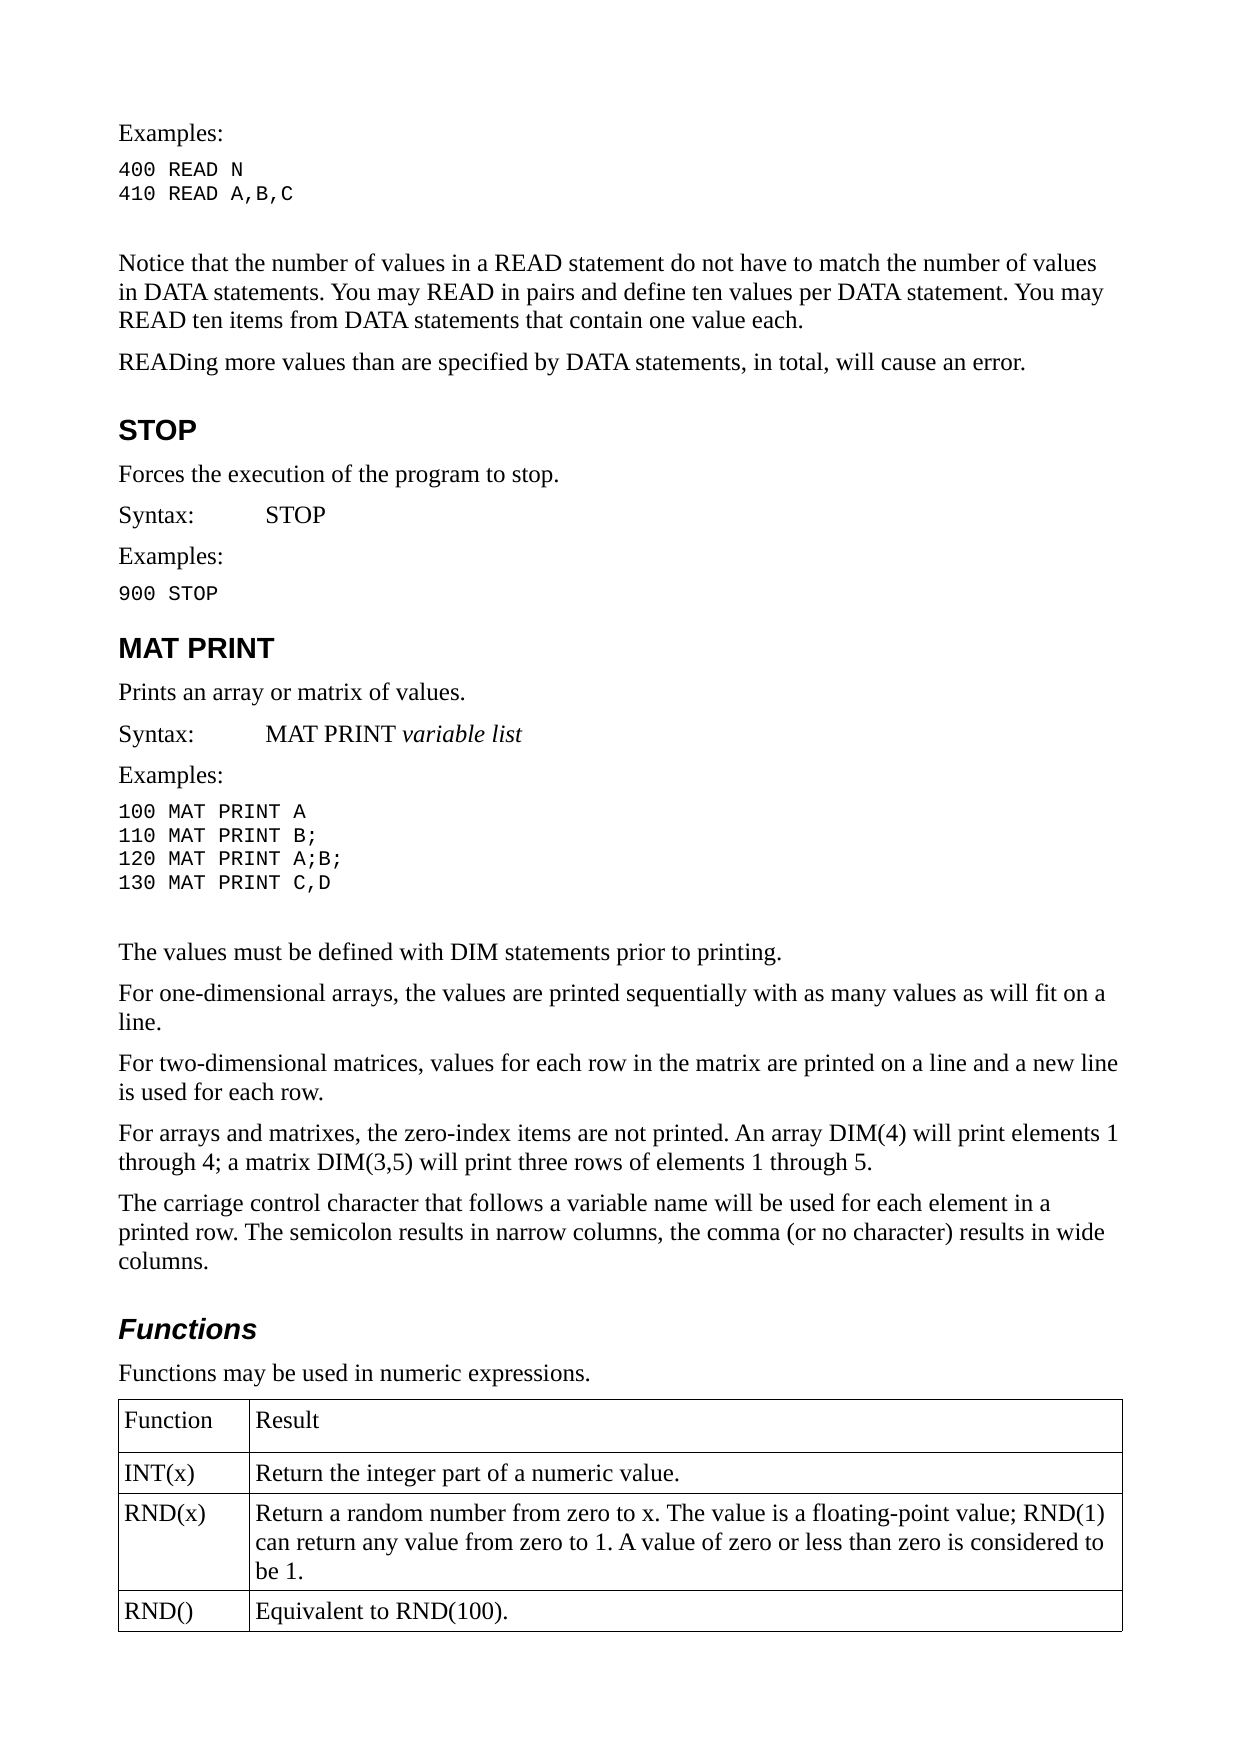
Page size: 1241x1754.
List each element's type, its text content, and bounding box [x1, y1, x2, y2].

table_cell RND(x) [119, 1494, 249, 1590]
text 110 MAT PRINT B; [118, 825, 1122, 848]
table_header Result [250, 1400, 1122, 1452]
text 120 MAT PRINT A;B; [118, 848, 1122, 872]
table_header Function [119, 1400, 249, 1452]
subtitle MAT PRINT [118, 631, 1122, 665]
table_cell Return a random number from zero to x. The value is a floating-point value; RND(1) can return any value from zero to 1. A value of zero or less than zero is considered to be 1. [250, 1494, 1122, 1590]
text Examples: [118, 541, 1122, 570]
table_cell INT(x) [119, 1453, 249, 1492]
text Syntax: STOP [118, 500, 1122, 529]
text The carriage control character that follows a variable name will be used for each element in a printed row. The semicolon results in narrow columns, the comma (or no character) results in wide columns. [118, 1188, 1122, 1274]
text 900 STOP [118, 583, 1122, 606]
text 400 READ N [118, 159, 1122, 183]
table_cell RND() [119, 1591, 249, 1631]
table_cell Return the integer part of a numeric value. [250, 1453, 1122, 1492]
text The values must be defined with DIM statements prior to printing. [118, 937, 1122, 966]
text READing more values than are specified by DATA statements, in total, will cause an error. [118, 347, 1122, 375]
text 410 READ A,B,C [118, 183, 1122, 207]
text 130 MAT PRINT C,D [118, 872, 1122, 896]
text Syntax: MAT PRINT variable list [118, 719, 1122, 747]
subtitle Functions [118, 1312, 1122, 1346]
table_cell Equivalent to RND(100). [250, 1591, 1122, 1631]
text Examples: [118, 760, 1122, 789]
text For arrays and matrixes, the zero-index items are not printed. An array DIM(4) will print elements 1 through 4; a matrix DIM(3,5) will print three rows of elements 1 through 5. [118, 1118, 1122, 1176]
text Functions may be used in numeric expressions. [118, 1358, 1122, 1387]
text Forces the execution of the program to stop. [118, 459, 1122, 488]
text Prints an array or matrix of values. [118, 677, 1122, 706]
subtitle STOP [118, 413, 1122, 446]
text For one-dimensional arrays, the values are printed sequentially with as many values as will fit on a line. [118, 978, 1122, 1036]
text For two-dimensional matrices, values for each row in the matrix are printed on a line and a new line is used for each row. [118, 1048, 1122, 1106]
text Notice that the number of values in a READ statement do not have to match the number of values in DATA statements. You may READ in pairs and define ten values per DATA statement. You may READ ten items from DATA statements that contain one value each. [118, 248, 1122, 334]
text Examples: [118, 118, 1122, 147]
text 100 MAT PRINT A [118, 801, 1122, 825]
